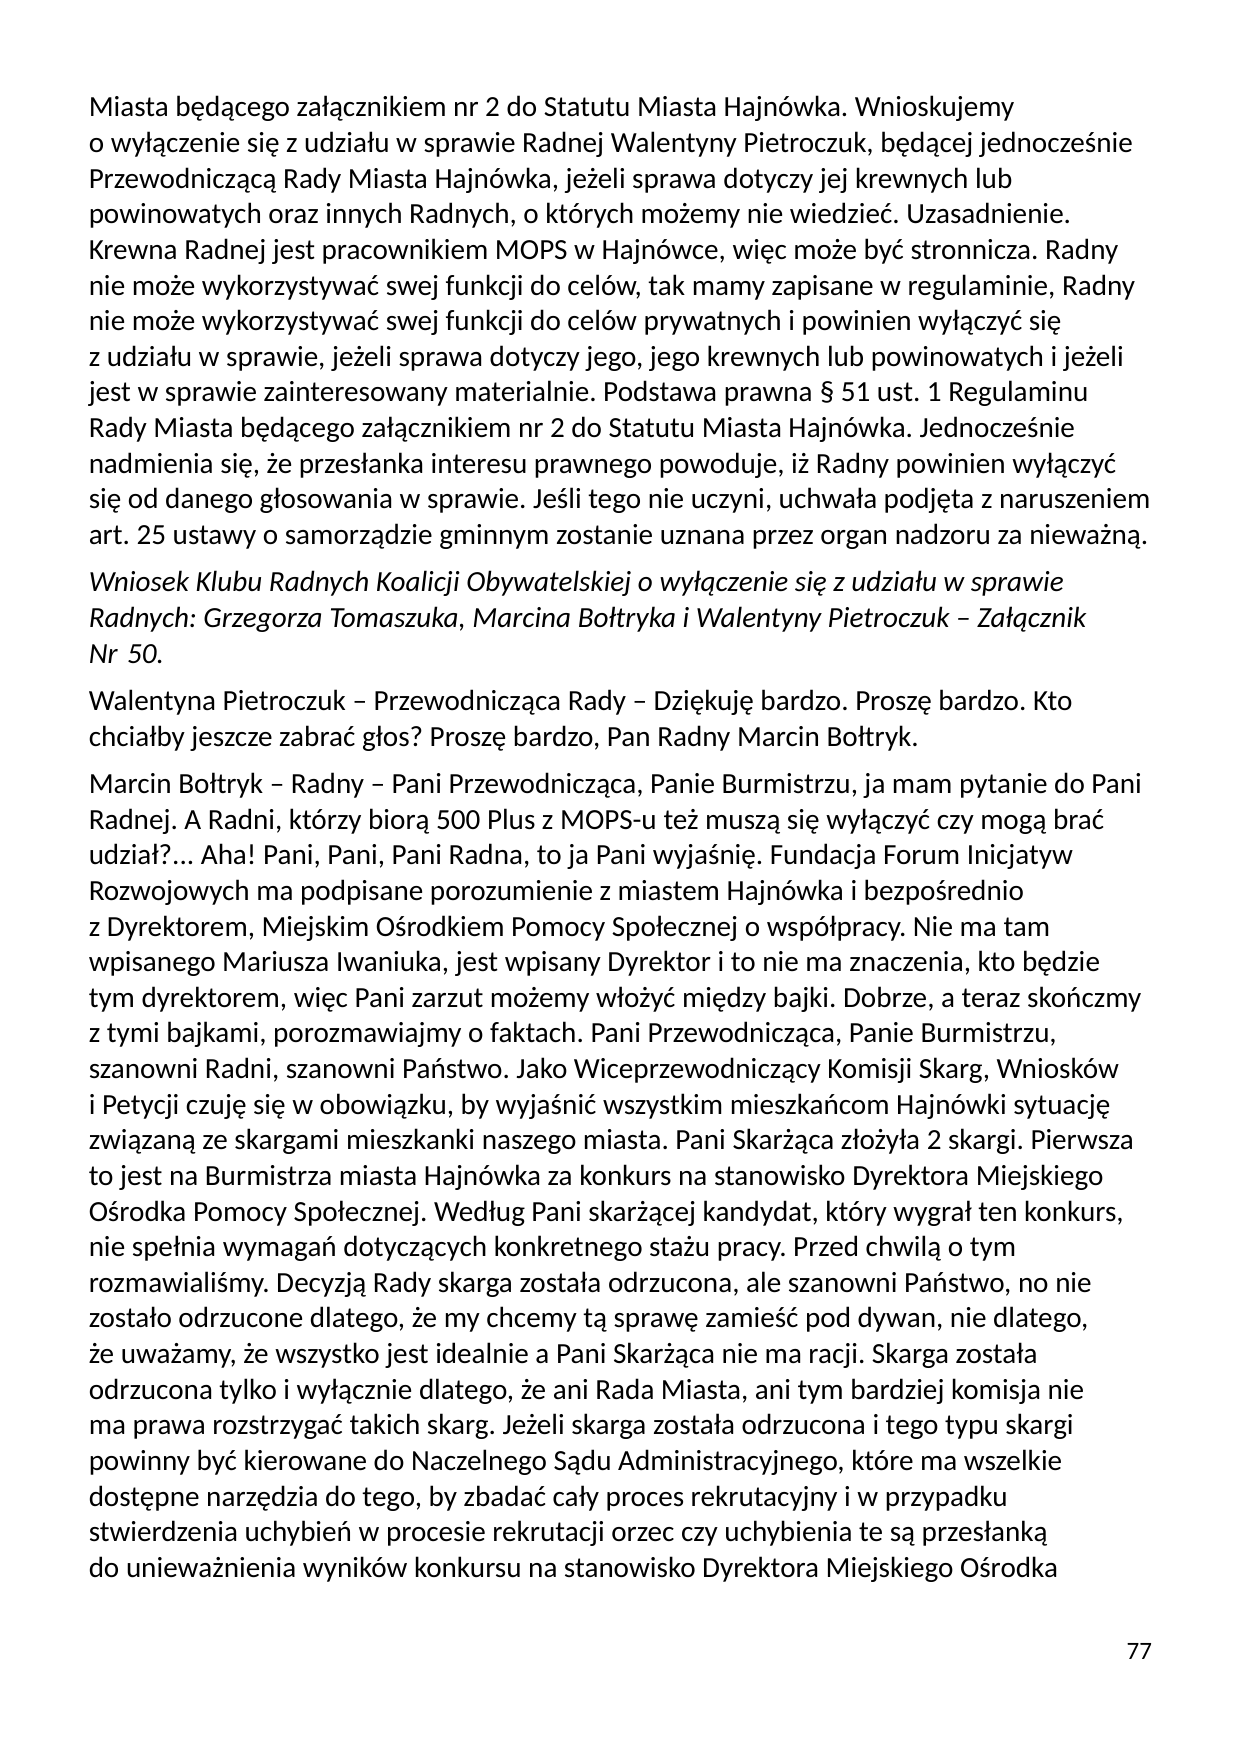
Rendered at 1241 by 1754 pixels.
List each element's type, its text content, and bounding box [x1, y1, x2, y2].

text Walentyna Pietroczuk – Przewodnicząca Rady – Dziękuję bardzo. Proszę bardzo. Kto chciałby jeszcze zabrać głos? Proszę bardzo, Pan Radny Marcin Bołtryk. [88, 682, 1152, 753]
text Wniosek Klubu Radnych Koalicji Obywatelskiej o wyłączenie się z udziału w sprawie Radnych: Grzegorza Tomaszuka, Marcina Bołtryka i Walentyny Pietroczuk – Załącznik Nr 50. [88, 563, 1152, 670]
text Miasta będącego załącznikiem nr 2 do Statutu Miasta Hajnówka. Wnioskujemy o wyłączenie się z udziału w sprawie Radnej Walentyny Pietroczuk, będącej jednocześnie Przewodniczącą Rady Miasta Hajnówka, jeżeli sprawa dotyczy jej krewnych lub powinowatych oraz innych Radnych, o których możemy nie wiedzieć. Uzasadnienie. Krewna Radnej jest pracownikiem MOPS w Hajnówce, więc może być stronnicza. Radny nie może wykorzystywać swej funkcji do celów, tak mamy zapisane w regulaminie, Radny nie może wykorzystywać swej funkcji do celów prywatnych i powinien wyłączyć się z udziału w sprawie, jeżeli sprawa dotyczy jego, jego krewnych lub powinowatych i jeżeli jest w sprawie zainteresowany materialnie. Podstawa prawna § 51 ust. 1 Regulaminu Rady Miasta będącego załącznikiem nr 2 do Statutu Miasta Hajnówka. Jednocześnie nadmienia się, że przesłanka interesu prawnego powoduje, iż Radny powinien wyłączyć się od danego głosowania w sprawie. Jeśli tego nie uczyni, uchwała podjęta z naruszeniem art. 25 ustawy o samorządzie gminnym zostanie uznana przez organ nadzoru za nieważną. [88, 88, 1152, 552]
text Marcin Bołtryk – Radny – Pani Przewodnicząca, Panie Burmistrzu, ja mam pytanie do Pani Radnej. A Radni, którzy biorą 500 Plus z MOPS-u też muszą się wyłączyć czy mogą brać udział?... Aha! Pani, Pani, Pani Radna, to ja Pani wyjaśnię. Fundacja Forum Inicjatyw Rozwojowych ma podpisane porozumienie z miastem Hajnówka i bezpośrednio z Dyrektorem, Miejskim Ośrodkiem Pomocy Społecznej o współpracy. Nie ma tam wpisanego Mariusza Iwaniuka, jest wpisany Dyrektor i to nie ma znaczenia, kto będzie tym dyrektorem, więc Pani zarzut możemy włożyć między bajki. Dobrze, a teraz skończmy z tymi bajkami, porozmawiajmy o faktach. Pani Przewodnicząca, Panie Burmistrzu, szanowni Radni, szanowni Państwo. Jako Wiceprzewodniczący Komisji Skarg, Wniosków i Petycji czuję się w obowiązku, by wyjaśnić wszystkim mieszkańcom Hajnówki sytuację związaną ze skargami mieszkanki naszego miasta. Pani Skarżąca złożyła 2 skargi. Pierwsza to jest na Burmistrza miasta Hajnówka za konkurs na stanowisko Dyrektora Miejskiego Ośrodka Pomocy Społecznej. Według Pani skarżącej kandydat, który wygrał ten konkurs, nie spełnia wymagań dotyczących konkretnego stażu pracy. Przed chwilą o tym rozmawialiśmy. Decyzją Rady skarga została odrzucona, ale szanowni Państwo, no nie zostało odrzucone dlatego, że my chcemy tą sprawę zamieść pod dywan, nie dlatego, że uważamy, że wszystko jest idealnie a Pani Skarżąca nie ma racji. Skarga została odrzucona tylko i wyłącznie dlatego, że ani Rada Miasta, ani tym bardziej komisja nie ma prawa rozstrzygać takich skarg. Jeżeli skarga została odrzucona i tego typu skargi powinny być kierowane do Naczelnego Sądu Administracyjnego, które ma wszelkie dostępne narzędzia do tego, by zbadać cały proces rekrutacyjny i w przypadku stwierdzenia uchybień w procesie rekrutacji orzec czy uchybienia te są przesłanką do unieważnienia wyników konkursu na stanowisko Dyrektora Miejskiego Ośrodka [88, 765, 1152, 1584]
